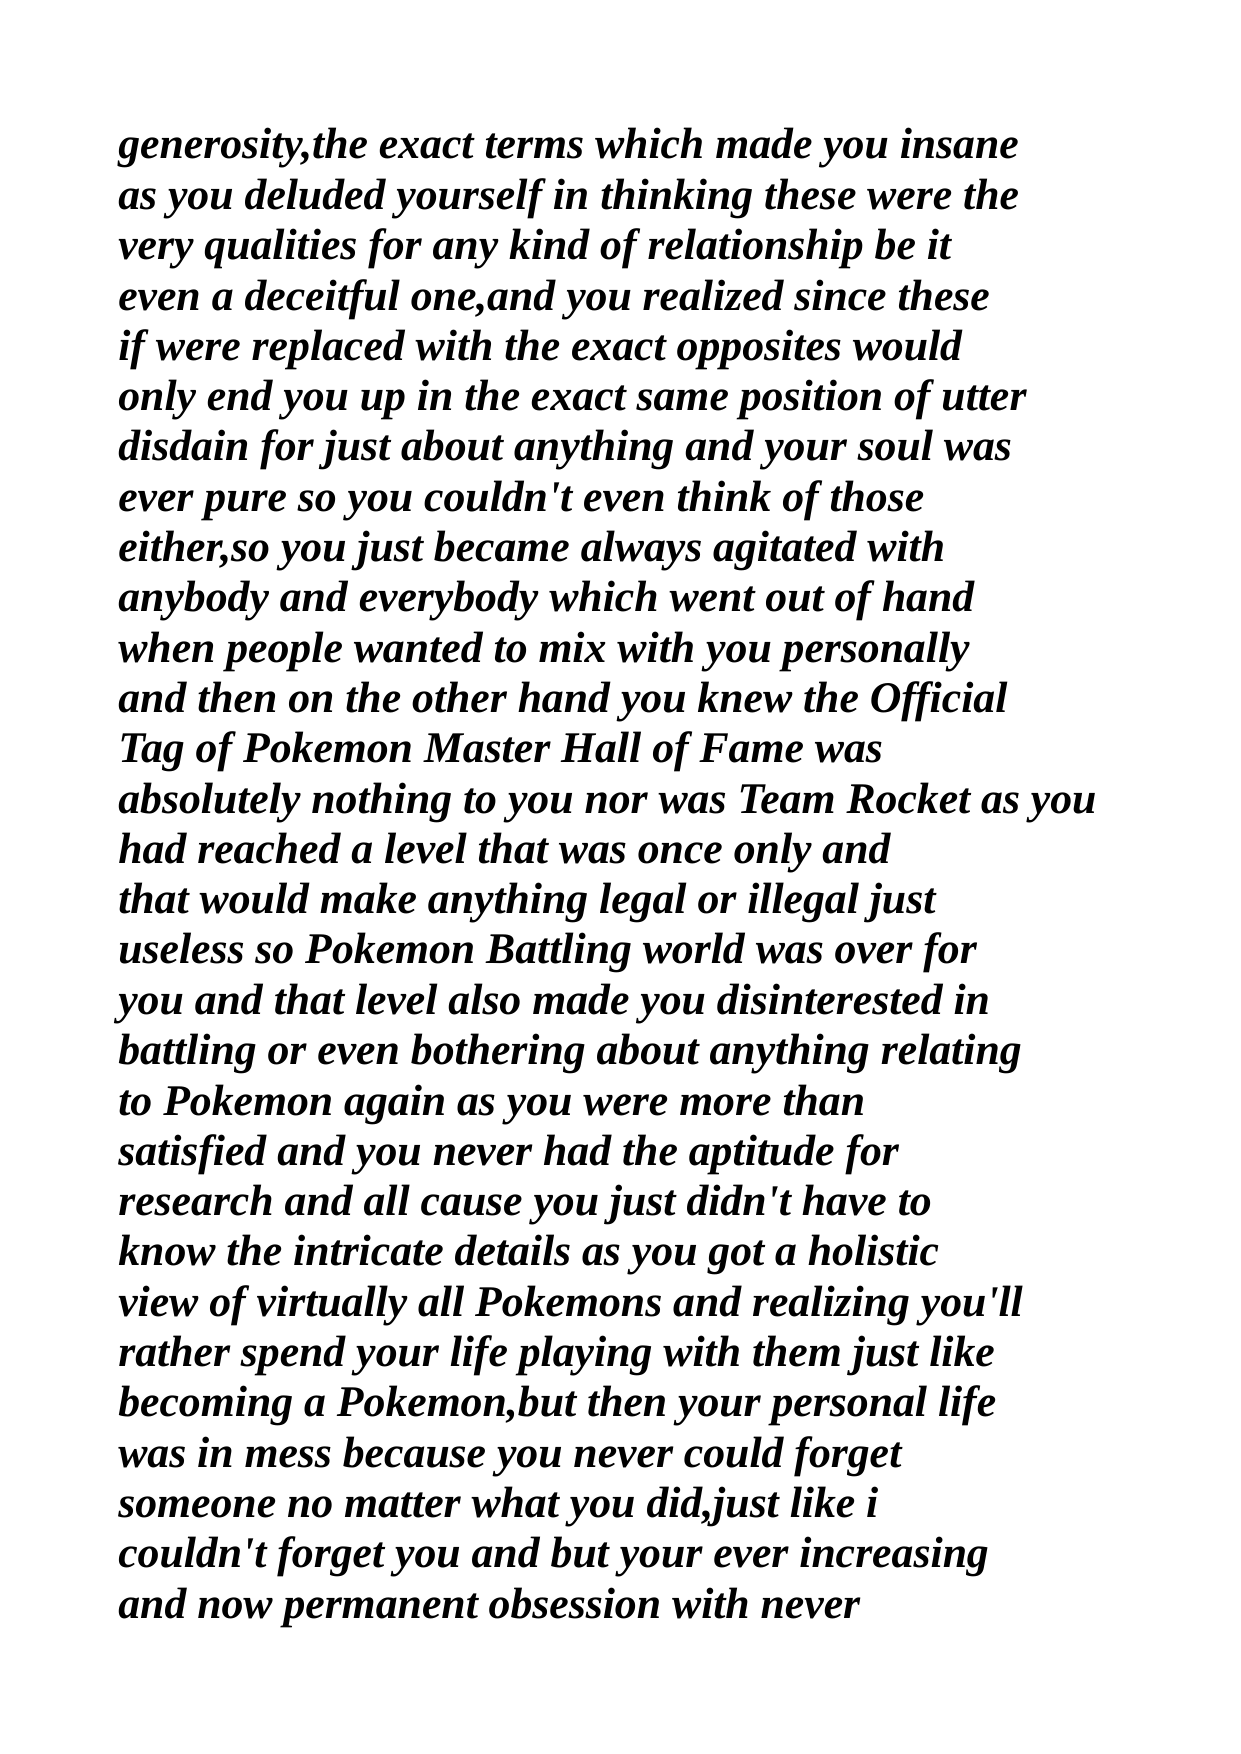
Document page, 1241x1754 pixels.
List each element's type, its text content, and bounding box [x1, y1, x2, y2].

text know the intricate details as you got a holistic [118, 1225, 1122, 1275]
text you and that level also made you disinterested in [118, 973, 1122, 1024]
text someone no matter what you did,just like i [118, 1477, 1122, 1527]
text that would make anything legal or illegal just [118, 873, 1122, 923]
text satisfied and you never had the aptitude for [118, 1124, 1122, 1175]
text either,so you just became always agitated with [118, 521, 1122, 571]
text couldn't forget you and but your ever increasing [118, 1527, 1122, 1577]
text very qualities for any kind of relationship be it [118, 219, 1122, 269]
text rather spend your life playing with them just like [118, 1326, 1122, 1376]
text as you deluded yourself in thinking these were the [118, 168, 1122, 219]
text research and all cause you just didn't have to [118, 1175, 1122, 1225]
text even a deceitful one,and you realized since these [118, 269, 1122, 319]
text and now permanent obsession with never [118, 1577, 1122, 1627]
text to Pokemon again as you were more than [118, 1074, 1122, 1124]
text when people wanted to mix with you personally [118, 621, 1122, 672]
text useless so Pokemon Battling world was over for [118, 923, 1122, 973]
text generosity,the exact terms which made you insane [118, 118, 1122, 168]
text and then on the other hand you knew the Official [118, 672, 1122, 722]
text battling or even bothering about anything relating [118, 1024, 1122, 1074]
text disdain for just about anything and your soul was [118, 420, 1122, 470]
text anybody and everybody which went out of hand [118, 571, 1122, 621]
text view of virtually all Pokemons and realizing you'll [118, 1275, 1122, 1326]
text Tag of Pokemon Master Hall of Fame was [118, 722, 1122, 772]
text becoming a Pokemon,but then your personal life [118, 1376, 1122, 1426]
text if were replaced with the exact opposites would [118, 319, 1122, 370]
text only end you up in the exact same position of utter [118, 370, 1122, 420]
text ever pure so you couldn't even think of those [118, 470, 1122, 521]
text was in mess because you never could forget [118, 1426, 1122, 1477]
text absolutely nothing to you nor was Team Rocket as you had reached a level that was once only and [118, 772, 1122, 873]
